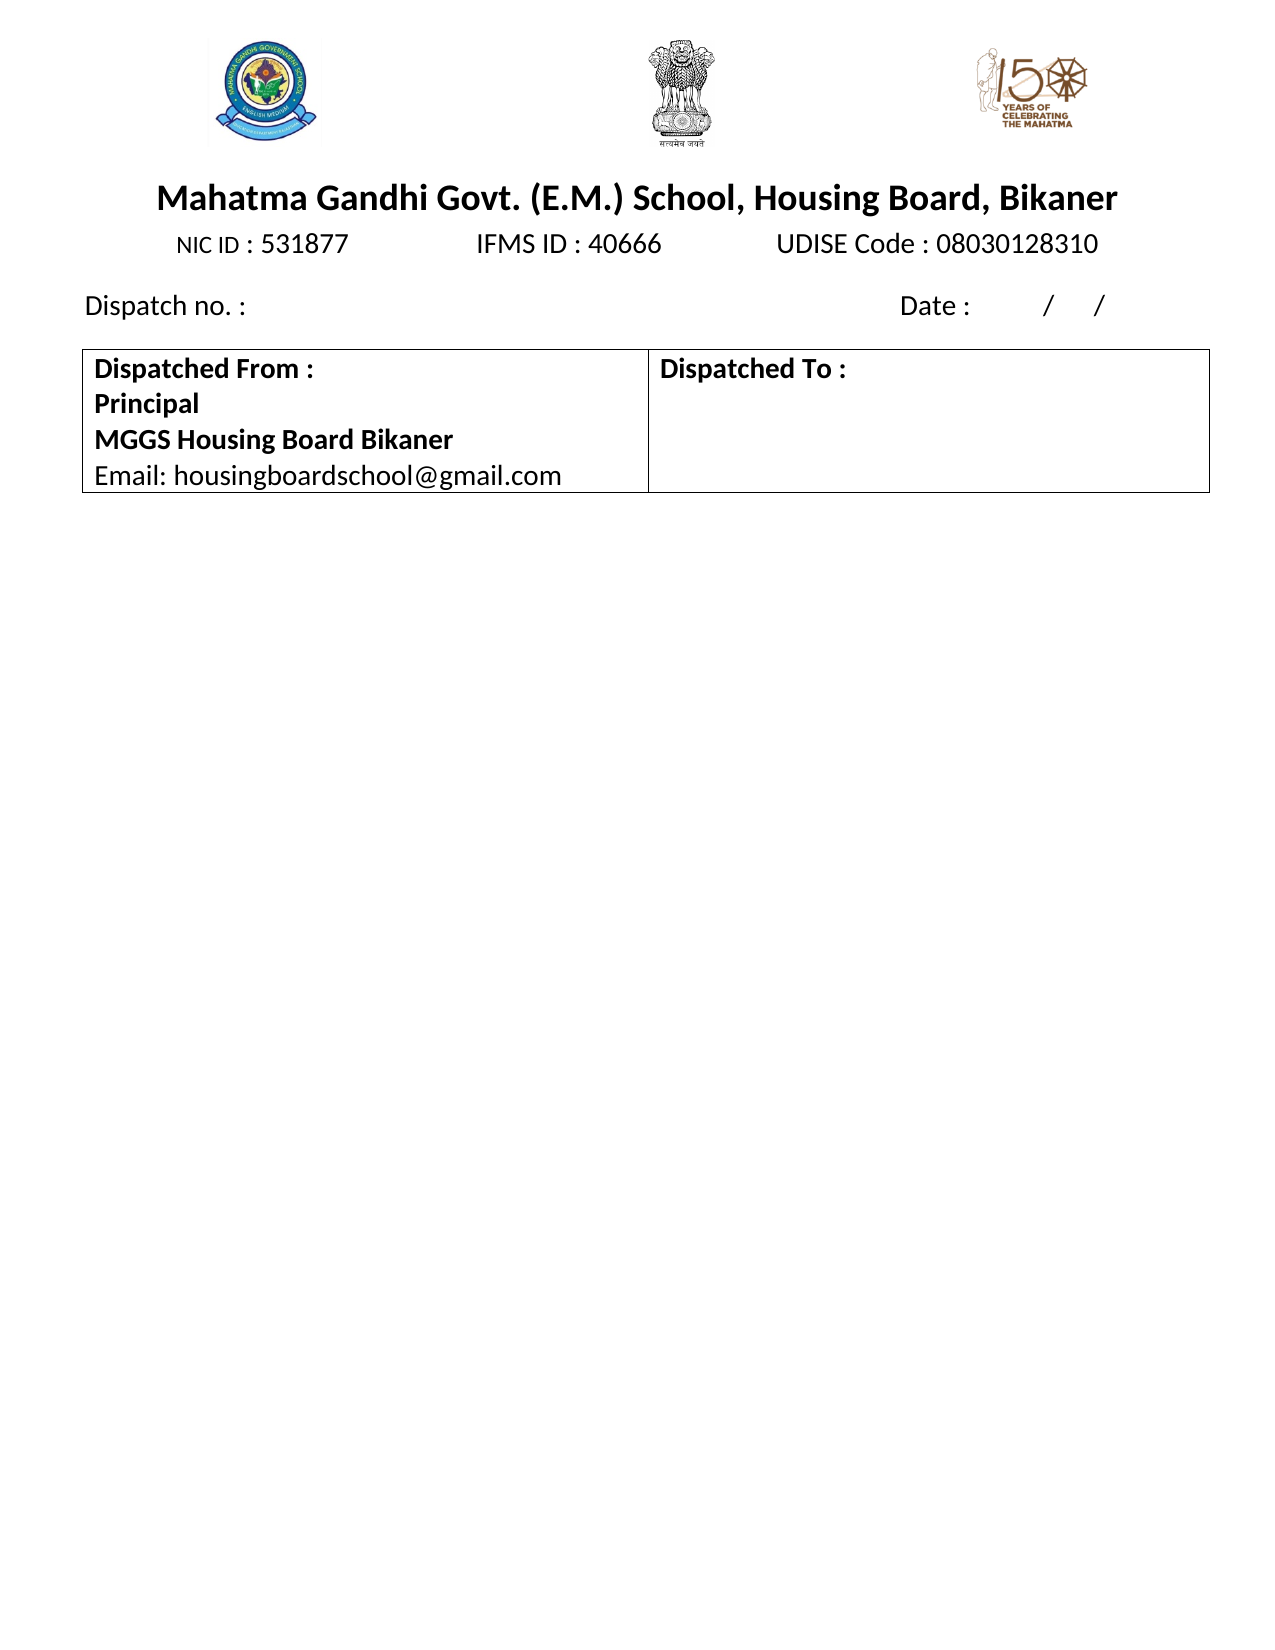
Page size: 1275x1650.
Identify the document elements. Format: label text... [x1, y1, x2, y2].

picture [648, 40, 715, 147]
picture [948, 28, 1114, 147]
table_header Dispatched To : [649, 350, 1209, 492]
text Dispatch no. : Date : / / [84, 287, 1125, 323]
table_header Dispatched From : Principal MGGS Housing Board Bikaner Email: housingboardschool@gmail.com [83, 350, 648, 492]
text Mahatma Gandhi Govt. (E.M.) School, Housing Board, Bikaner NIC ID : 531877 IFMS ID : 40666 UDISE Code : 08030128310 [150, 174, 1125, 261]
picture [207, 38, 322, 147]
